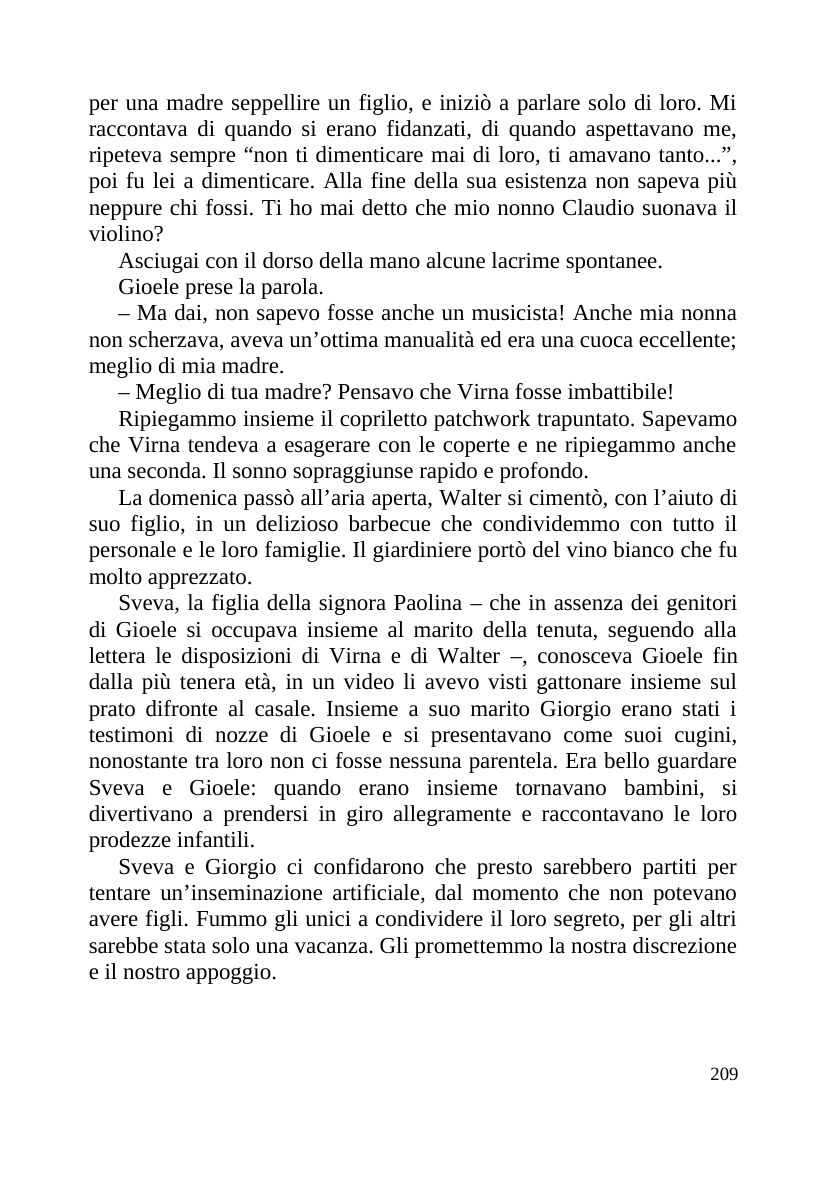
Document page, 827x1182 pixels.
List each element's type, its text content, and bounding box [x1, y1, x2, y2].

text Asciugai con il dorso della mano alcune lacrime spontanee. [88, 247, 738, 273]
text Sveva, la figlia della signora Paolina ‒ che in assenza dei genitori di Gioele si occupava insieme al marito della tenuta, seguendo alla lettera le disposizioni di Virna e di Walter ‒, conosceva Gioele fin dalla più tenera età, in un video li avevo visti gattonare insieme sul prato difronte al casale. Insieme a suo marito Giorgio erano stati i testimoni di nozze di Gioele e si presentavano come suoi cugini, nonostante tra loro non ci fosse nessuna parentela. Era bello guardare Sveva e Gioele: quando erano insieme tornavano bambini, si divertivano a prendersi in giro allegramente e raccontavano le loro prodezze infantili. [88, 589, 738, 853]
text – Meglio di tua madre? Pensavo che Virna fosse imbattibile! [88, 378, 738, 405]
text – Ma dai, non sapevo fosse anche un musicista! Anche mia nonna non scherzava, aveva un’ottima manualità ed era una cuoca eccellente; meglio di mia madre. [88, 299, 738, 378]
text La domenica passò all’aria aperta, Walter si cimentò, con l’aiuto di suo figlio, in un delizioso barbecue che condividemmo con tutto il personale e le loro famiglie. Il giardiniere portò del vino bianco che fu molto apprezzato. [88, 484, 738, 589]
text Sveva e Giorgio ci confidarono che presto sarebbero partiti per tentare un’inseminazione artificiale, dal momento che non potevano avere figli. Fummo gli unici a condividere il loro segreto, per gli altri sarebbe stata solo una vacanza. Gli promettemmo la nostra discrezione e il nostro appoggio. [88, 853, 738, 984]
text Gioele prese la parola. [88, 273, 738, 299]
text Ripiegammo insieme il copriletto patchwork trapuntato. Sapevamo che Virna tendeva a esagerare con le coperte e ne ripiegammo anche una seconda. Il sonno sopraggiunse rapido e profondo. [88, 405, 738, 484]
text per una madre seppellire un figlio, e iniziò a parlare solo di loro. Mi raccontava di quando si erano fidanzati, di quando aspettavano me, ripeteva sempre “non ti dimenticare mai di loro, ti amavano tanto...”, poi fu lei a dimenticare. Alla fine della sua esistenza non sapeva più neppure chi fossi. Ti ho mai detto che mio nonno Claudio suonava il violino? [88, 88, 738, 247]
